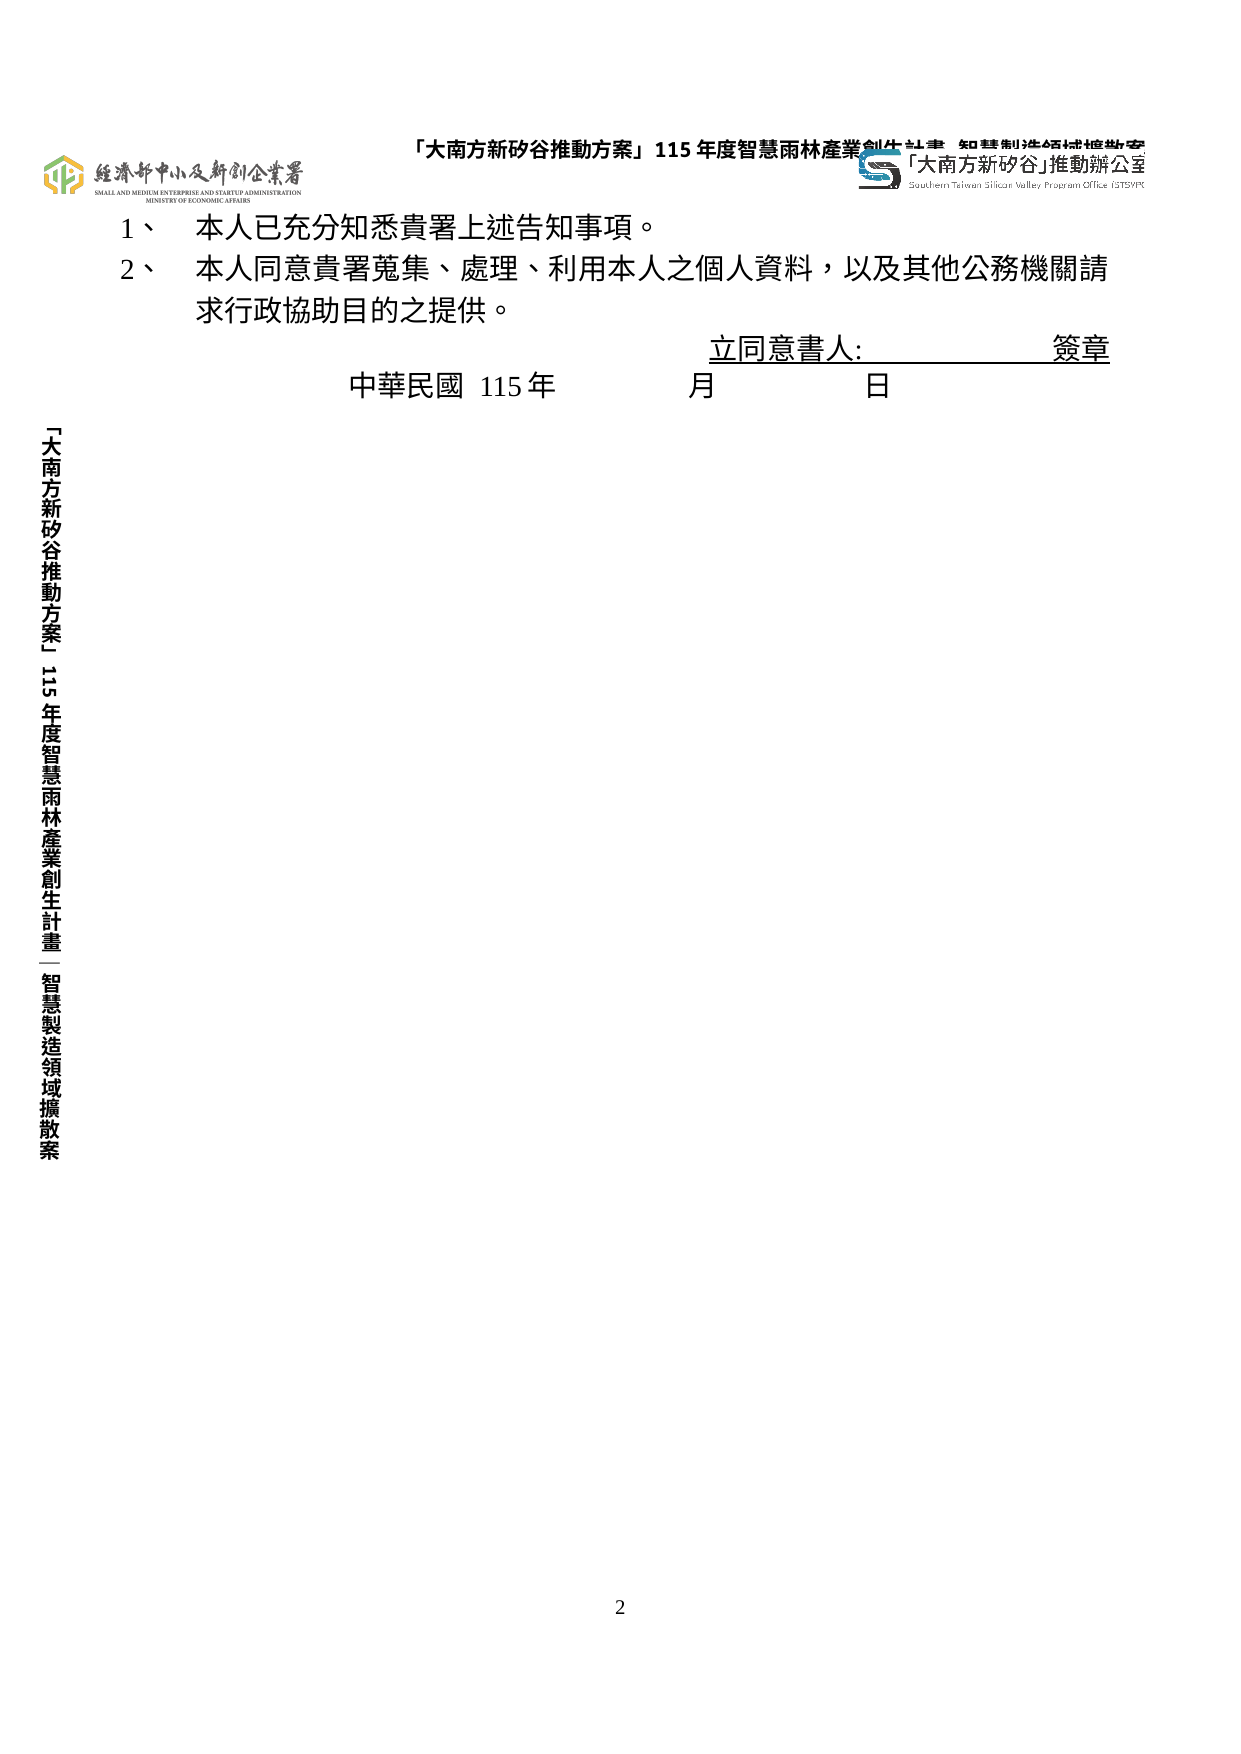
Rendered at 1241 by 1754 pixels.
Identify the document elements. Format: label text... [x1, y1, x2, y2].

list 本人已充分知悉貴署上述告知事項。 [120, 163, 1110, 247]
text 中華民國 115年 月 日 [130, 367, 1110, 404]
list 本人同意貴署蒐集、處理、利用本人之個人資料，以及其他公務機關請求行政協助目的之提供。 [120, 247, 1110, 329]
text 立同意書人: 簽章 [130, 329, 1110, 367]
